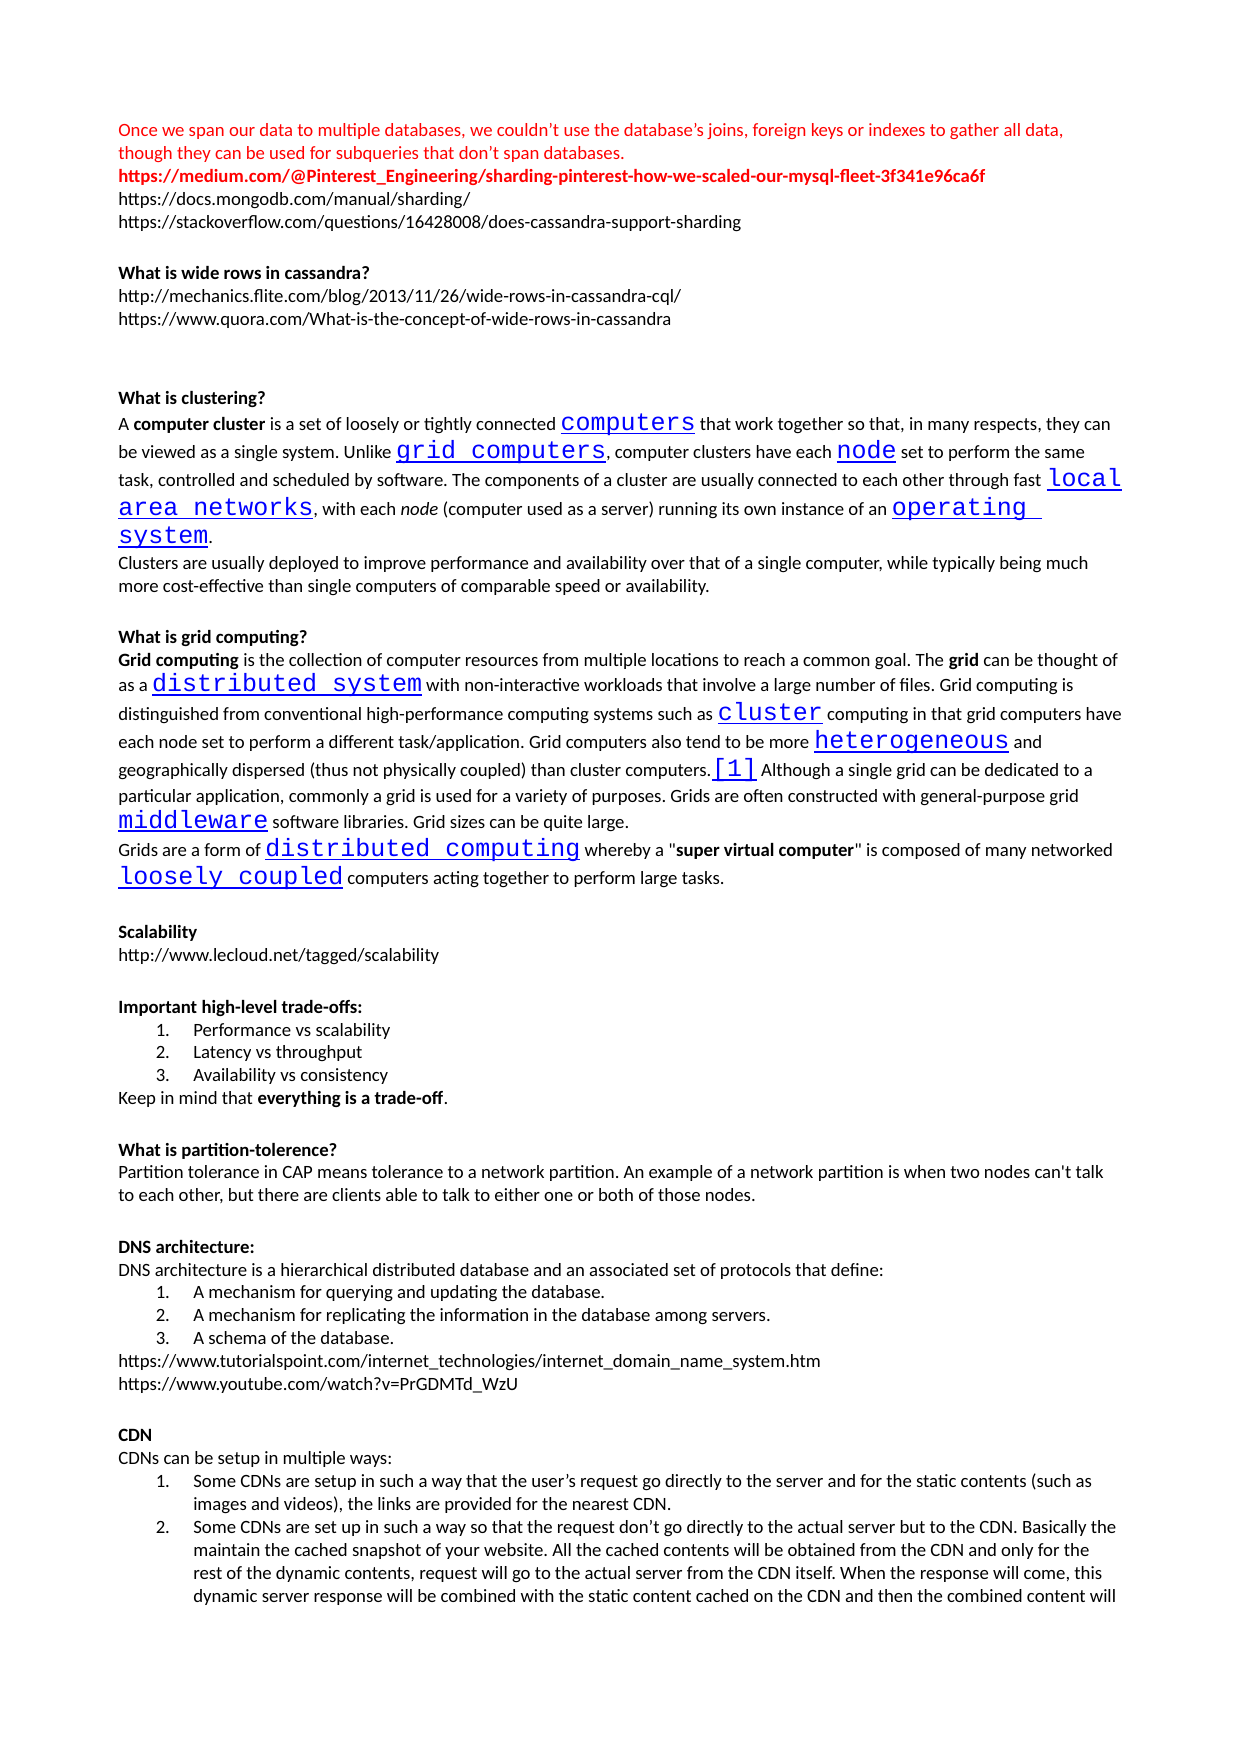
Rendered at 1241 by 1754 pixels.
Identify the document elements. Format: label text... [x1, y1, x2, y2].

text Partition tolerance in CAP means tolerance to a network partition. An example of a network partition is when two nodes can't talk to each other, but there are clients able to talk to either one or both of those nodes. [118, 1161, 1122, 1206]
text Once we span our data to multiple databases, we couldn’t use the database’s joins, foreign keys or indexes to gather all data, though they can be used for subqueries that don’t span databases. [118, 118, 1122, 164]
list Availability vs consistency [156, 1063, 1122, 1086]
text CDNs can be setup in multiple ways: [118, 1446, 1122, 1469]
text http://mechanics.flite.com/blog/2013/11/26/wide-rows-in-cassandra-cql/ [118, 284, 1122, 307]
text DNS architecture: [118, 1235, 1122, 1258]
text What is grid computing? [118, 625, 1122, 648]
text https://www.youtube.com/watch?v=PrGDMTd_WzU [118, 1372, 1122, 1395]
text A computer cluster is a set of loosely or tightly connected computers that work together so that, in many respects, they can be viewed as a single system. Unlike grid computers, computer clusters have each node set to perform the same task, controlled and scheduled by software. The components of a cluster are usually connected to each other through fast local area networks, with each node (computer used as a server) running its own instance of an operating system. [118, 409, 1122, 551]
text Grid computing is the collection of computer resources from multiple locations to reach a common goal. The grid can be thought of as a distributed system with non-interactive workloads that involve a large number of files. Grid computing is distinguished from conventional high-performance computing systems such as cluster computing in that grid computers have each node set to perform a different task/application. Grid computers also tend to be more heterogeneous and geographically dispersed (thus not physically coupled) than cluster computers.[1] Although a single grid can be dedicated to a particular application, commonly a grid is used for a variety of purposes. Grids are often constructed with general-purpose grid middleware software libraries. Grid sizes can be quite large. [118, 648, 1122, 836]
list Performance vs scalability [156, 1018, 1122, 1041]
text What is wide rows in cassandra? [118, 261, 1122, 284]
text https://docs.mongodb.com/manual/sharding/ [118, 187, 1122, 210]
text Grids are a form of distributed computing whereby a "super virtual computer" is composed of many networked loosely coupled computers acting together to perform large tasks. [118, 836, 1122, 892]
list A schema of the database. [156, 1326, 1122, 1349]
text https://stackoverflow.com/questions/16428008/does-cassandra-support-sharding [118, 210, 1122, 233]
text https://www.tutorialspoint.com/internet_technologies/internet_domain_name_system.htm [118, 1349, 1122, 1372]
list A mechanism for replicating the information in the database among servers. [156, 1303, 1122, 1326]
text Keep in mind that everything is a trade-off. [118, 1086, 1122, 1109]
text Clusters are usually deployed to improve performance and availability over that of a single computer, while typically being much more cost-effective than single computers of comparable speed or availability. [118, 551, 1122, 597]
text http://www.lecloud.net/tagged/scalability [118, 943, 1122, 966]
list Some CDNs are setup in such a way that the user’s request go directly to the server and for the static contents (such as images and videos), the links are provided for the nearest CDN. [156, 1469, 1122, 1515]
text DNS architecture is a hierarchical distributed database and an associated set of protocols that define: [118, 1258, 1122, 1281]
list Some CDNs are set up in such a way so that the request don’t go directly to the actual server but to the CDN. Basically the maintain the cached snapshot of your website. All the cached contents will be obtained from the CDN and only for the rest of the dynamic contents, request will go to the actual server from the CDN itself. When the response will come, this dynamic server response will be combined with the static content cached on the CDN and then the combined content will [156, 1515, 1122, 1607]
text What is clustering? [118, 386, 1122, 409]
text Important high-level trade-offs: [118, 995, 1122, 1018]
list A mechanism for querying and updating the database. [156, 1281, 1122, 1303]
text CDN [118, 1423, 1122, 1446]
text What is partition-tolerence? [118, 1138, 1122, 1161]
text https://medium.com/@Pinterest_Engineering/sharding-pinterest-how-we-scaled-our-mysql-fleet-3f341e96ca6f [118, 164, 1122, 187]
list Latency vs throughput [156, 1041, 1122, 1063]
text https://www.quora.com/What-is-the-concept-of-wide-rows-in-cassandra [118, 307, 1122, 330]
text Scalability [118, 921, 1122, 943]
